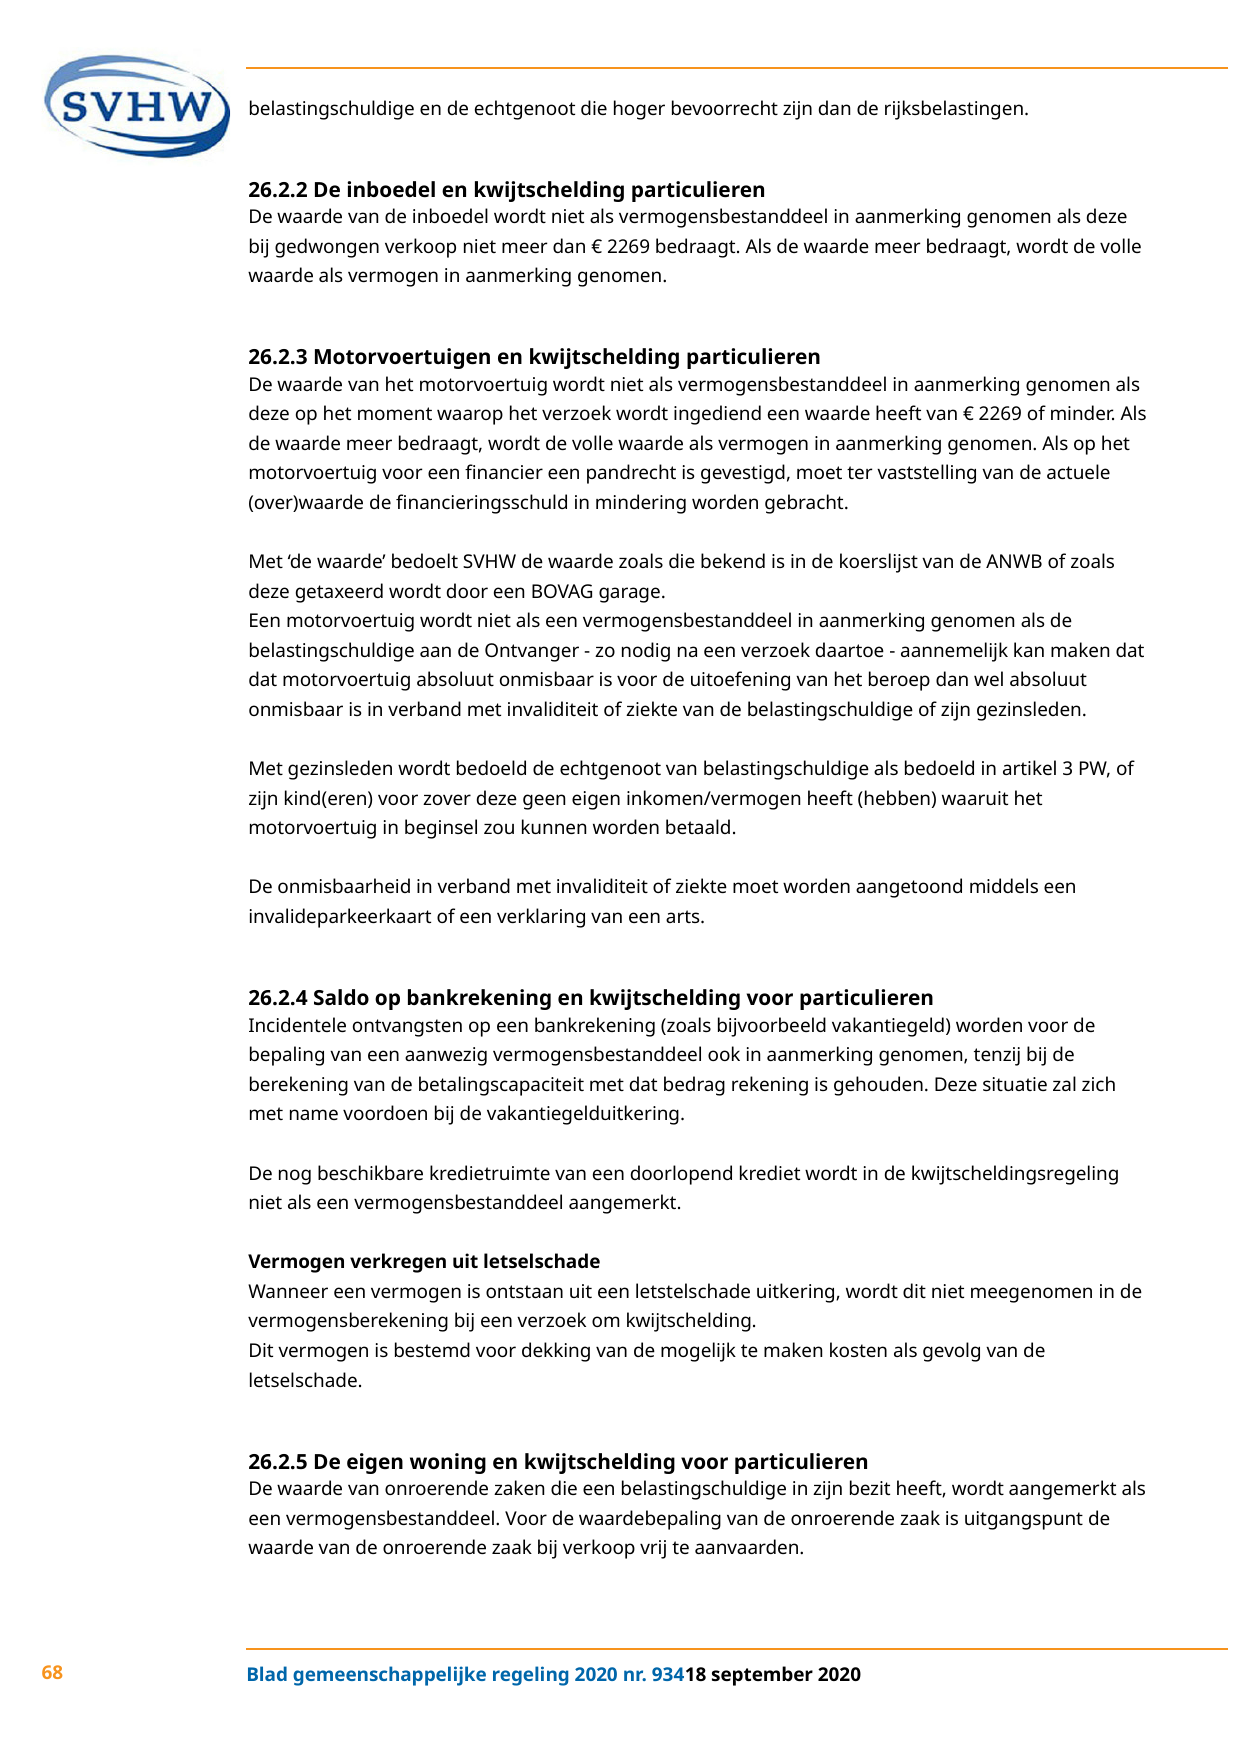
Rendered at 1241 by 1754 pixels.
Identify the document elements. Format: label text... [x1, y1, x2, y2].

text De nog beschikbare kredietruimte van een doorlopend krediet wordt in de kwijtscheldingsregeling niet als een vermogensbestanddeel aangemerkt. [248, 1160, 1152, 1215]
text belastingschuldige en de echtgenoot die hoger bevoorrecht zijn dan de rijksbelastingen. [248, 95, 1152, 121]
text Met gezinsleden wordt bedoeld de echtgenoot van belastingschuldige als bedoeld in artikel 3 PW, of zijn kind(eren) voor zover deze geen eigen inkomen/vermogen heeft (hebben) waaruit het motorvoertuig in beginsel zou kunnen worden betaald. [248, 755, 1152, 840]
text Incidentele ontvangsten op een bankrekening (zoals bijvoorbeeld vakantiegeld) worden voor de bepaling van een aanwezig vermogensbestanddeel ook in aanmerking genomen, tenzij bij de berekening van de betalingscapaciteit met dat bedrag rekening is gehouden. Deze situatie zal zich met name voordoen bij de vakantiegelduitkering. [248, 1012, 1152, 1126]
text De onmisbaarheid in verband met invaliditeit of ziekte moet worden aangetoond middels een invalideparkeerkaart of een verklaring van een arts. [248, 874, 1152, 929]
picture [41, 47, 231, 172]
text 26.2.2 De inboedel en kwijtschelding particulieren [248, 175, 1152, 203]
text 26.2.5 De eigen woning en kwijtschelding voor particulieren [248, 1447, 1152, 1475]
text Dit vermogen is bestemd voor dekking van de mogelijk te maken kosten als gevolg van de letselschade. [248, 1337, 1152, 1392]
text De waarde van het motorvoertuig wordt niet als vermogensbestanddeel in aanmerking genomen als deze op het moment waarop het verzoek wordt ingediend een waarde heeft van € 2269 of minder. Als de waarde meer bedraagt, wordt de volle waarde als vermogen in aanmerking genomen. Als op het motorvoertuig voor een financier een pandrecht is gevestigd, moet ter vaststelling van de actuele (over)waarde de financieringsschuld in mindering worden gebracht. [248, 371, 1152, 515]
text Wanneer een vermogen is ontstaan uit een letstelschade uitkering, wordt dit niet meegenomen in de vermogensberekening bij een verzoek om kwijtschelding. [248, 1278, 1152, 1333]
text 26.2.4 Saldo op bankrekening en kwijtschelding voor particulieren [248, 983, 1152, 1012]
text De waarde van de inboedel wordt niet als vermogensbestanddeel in aanmerking genomen als deze bij gedwongen verkoop niet meer dan € 2269 bedraagt. Als de waarde meer bedraagt, wordt de volle waarde als vermogen in aanmerking genomen. [248, 203, 1152, 288]
text 26.2.3 Motorvoertuigen en kwijtschelding particulieren [248, 342, 1152, 371]
text Met ‘de waarde’ bedoelt SVHW de waarde zoals die bekend is in de koerslijst van de ANWB of zoals deze getaxeerd wordt door een BOVAG garage. [248, 548, 1152, 604]
text De waarde van onroerende zaken die een belastingschuldige in zijn bezit heeft, wordt aangemerkt als een vermogensbestanddeel. Voor de waardebepaling van de onroerende zaak is uitgangspunt de waarde van de onroerende zaak bij verkoop vrij te aanvaarden. [248, 1475, 1152, 1560]
text Een motorvoertuig wordt niet als een vermogensbestanddeel in aanmerking genomen als de belastingschuldige aan de Ontvanger - zo nodig na een verzoek daartoe - aannemelijk kan maken dat dat motorvoertuig absoluut onmisbaar is voor de uitoefening van het beroep dan wel absoluut onmisbaar is in verband met invaliditeit of ziekte van de belastingschuldige of zijn gezinsleden. [248, 607, 1152, 722]
text Vermogen verkregen uit letselschade [248, 1248, 1152, 1274]
